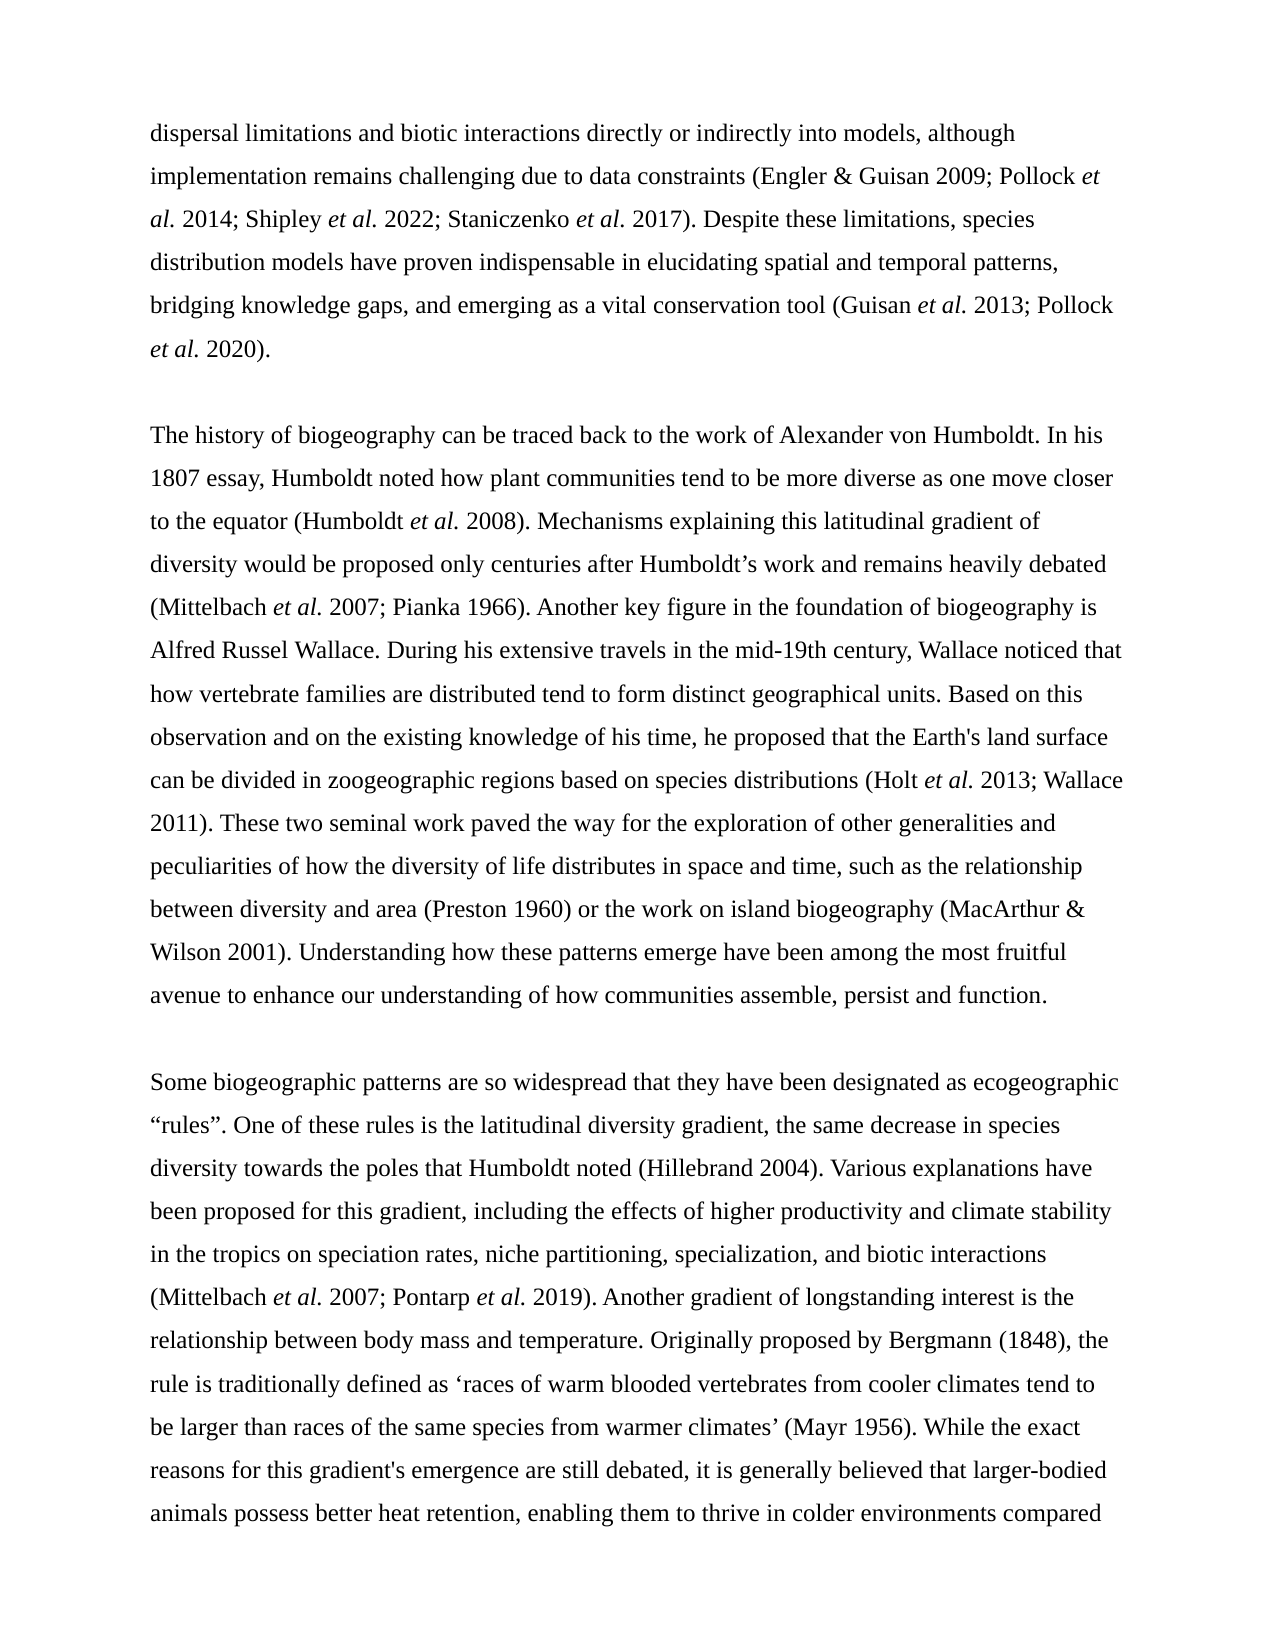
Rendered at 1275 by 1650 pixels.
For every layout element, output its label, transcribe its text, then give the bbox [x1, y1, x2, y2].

text The history of biogeography can be traced back to the work of Alexander von Humboldt. In his 1807 essay, Humboldt noted how plant communities tend to be more diverse as one move closer to the equator (Humboldt et al. 2008). Mechanisms explaining this latitudinal gradient of diversity would be proposed only centuries after Humboldt’s work and remains heavily debated (Mittelbach et al. 2007; Pianka 1966). Another key figure in the foundation of biogeography is Alfred Russel Wallace. During his extensive travels in the mid-19th century, Wallace noticed that how vertebrate families are distributed tend to form distinct geographical units. Based on this observation and on the existing knowledge of his time, he proposed that the Earth's land surface can be divided in zoogeographic regions based on species distributions (Holt et al. 2013; Wallace 2011). These two seminal work paved the way for the exploration of other generalities and peculiarities of how the diversity of life distributes in space and time, such as the relationship between diversity and area (Preston 1960) or the work on island biogeography (MacArthur & Wilson 2001). Understanding how these patterns emerge have been among the most fruitful avenue to enhance our understanding of how communities assemble, persist and function. [150, 420, 1125, 1009]
text dispersal limitations and biotic interactions directly or indirectly into models, although implementation remains challenging due to data constraints (Engler & Guisan 2009; Pollock et al. 2014; Shipley et al. 2022; Staniczenko et al. 2017). Despite these limitations, species distribution models have proven indispensable in elucidating spatial and temporal patterns, bridging knowledge gaps, and emerging as a vital conservation tool (Guisan et al. 2013; Pollock et al. 2020). [150, 118, 1125, 362]
text Some biogeographic patterns are so widespread that they have been designated as ecogeographic “rules”. One of these rules is the latitudinal diversity gradient, the same decrease in species diversity towards the poles that Humboldt noted (Hillebrand 2004). Various explanations have been proposed for this gradient, including the effects of higher productivity and climate stability in the tropics on speciation rates, niche partitioning, specialization, and biotic interactions (Mittelbach et al. 2007; Pontarp et al. 2019). Another gradient of longstanding interest is the relationship between body mass and temperature. Originally proposed by Bergmann (1848), the rule is traditionally defined as ‘races of warm blooded vertebrates from cooler climates tend to be larger than races of the same species from warmer climates’ (Mayr 1956). While the exact reasons for this gradient's emergence are still debated, it is generally believed that larger-bodied animals possess better heat retention, enabling them to thrive in colder environments compared [150, 1067, 1125, 1527]
